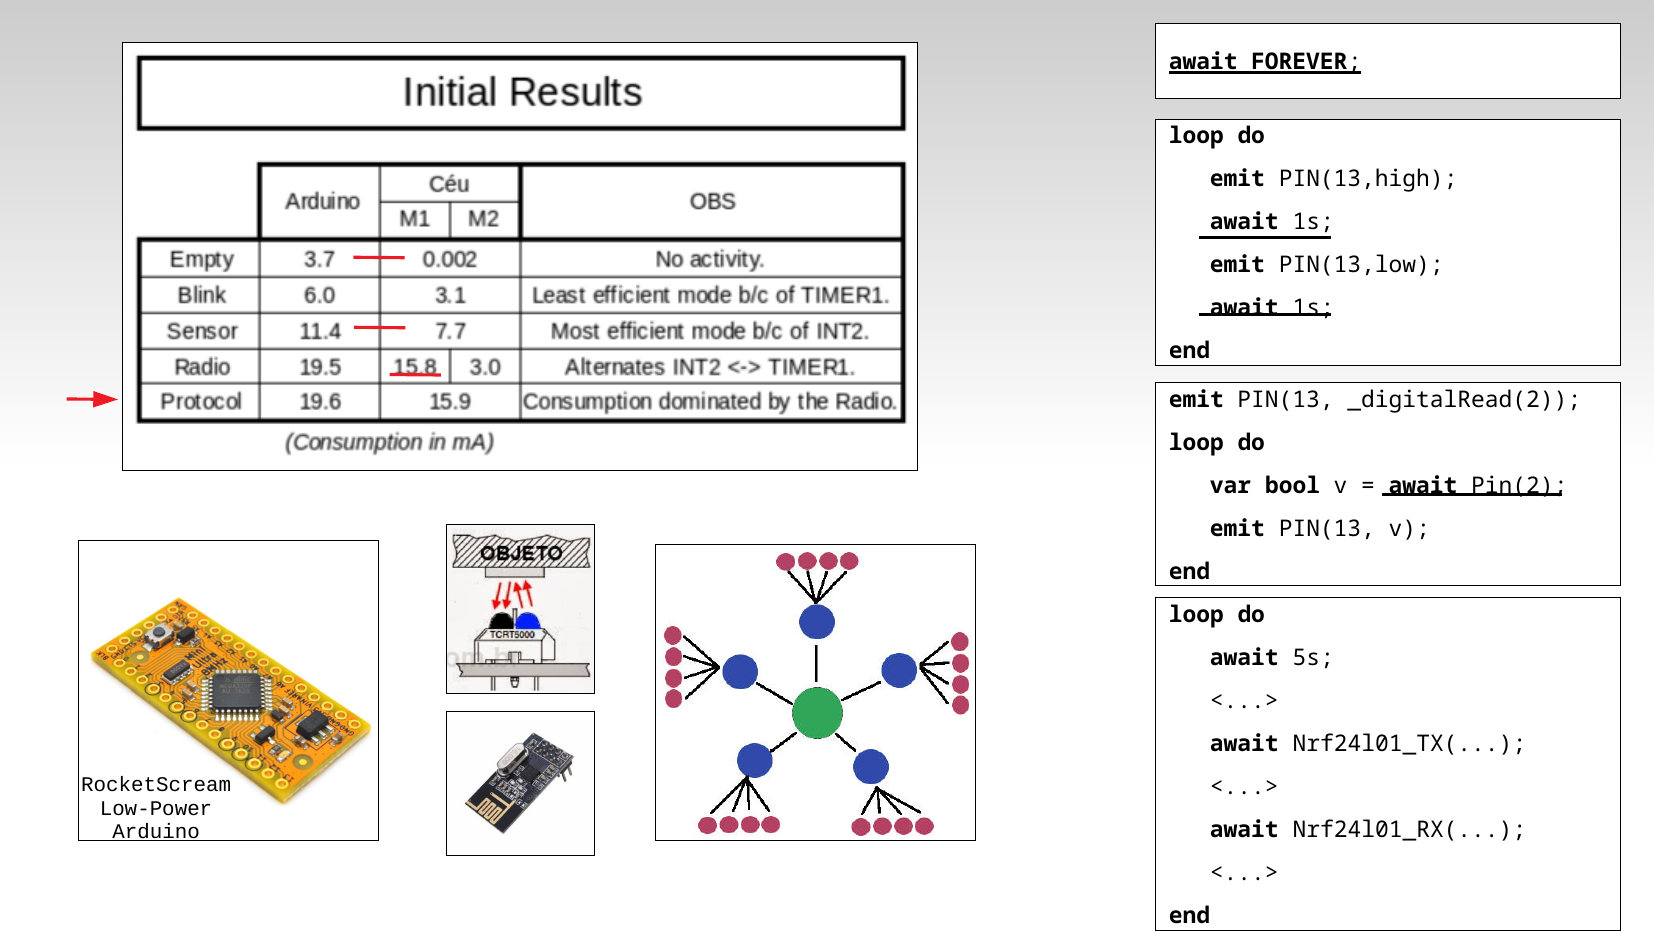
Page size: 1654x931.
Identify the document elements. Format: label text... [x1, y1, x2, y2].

text_box RocketScream Low-Power Arduino [40, 767, 272, 833]
text_box loop do emit PIN(13,high); await 1s; emit PIN(13,low); await 1s; end [1155, 123, 1621, 362]
text_box await FOREVER; [1155, 23, 1621, 99]
text_box loop do await 5s; <...> await Nrf24l01_TX(...); <...> await Nrf24l01_RX(...); <...> end [1155, 609, 1621, 919]
picture [446, 524, 595, 694]
picture [655, 544, 976, 841]
picture [122, 42, 918, 471]
text_box emit PIN(13, _digitalRead(2)); loop do var bool v = await Pin(2); emit PIN(13, v); end [1155, 384, 1621, 584]
picture [446, 710, 595, 856]
picture [78, 540, 379, 841]
